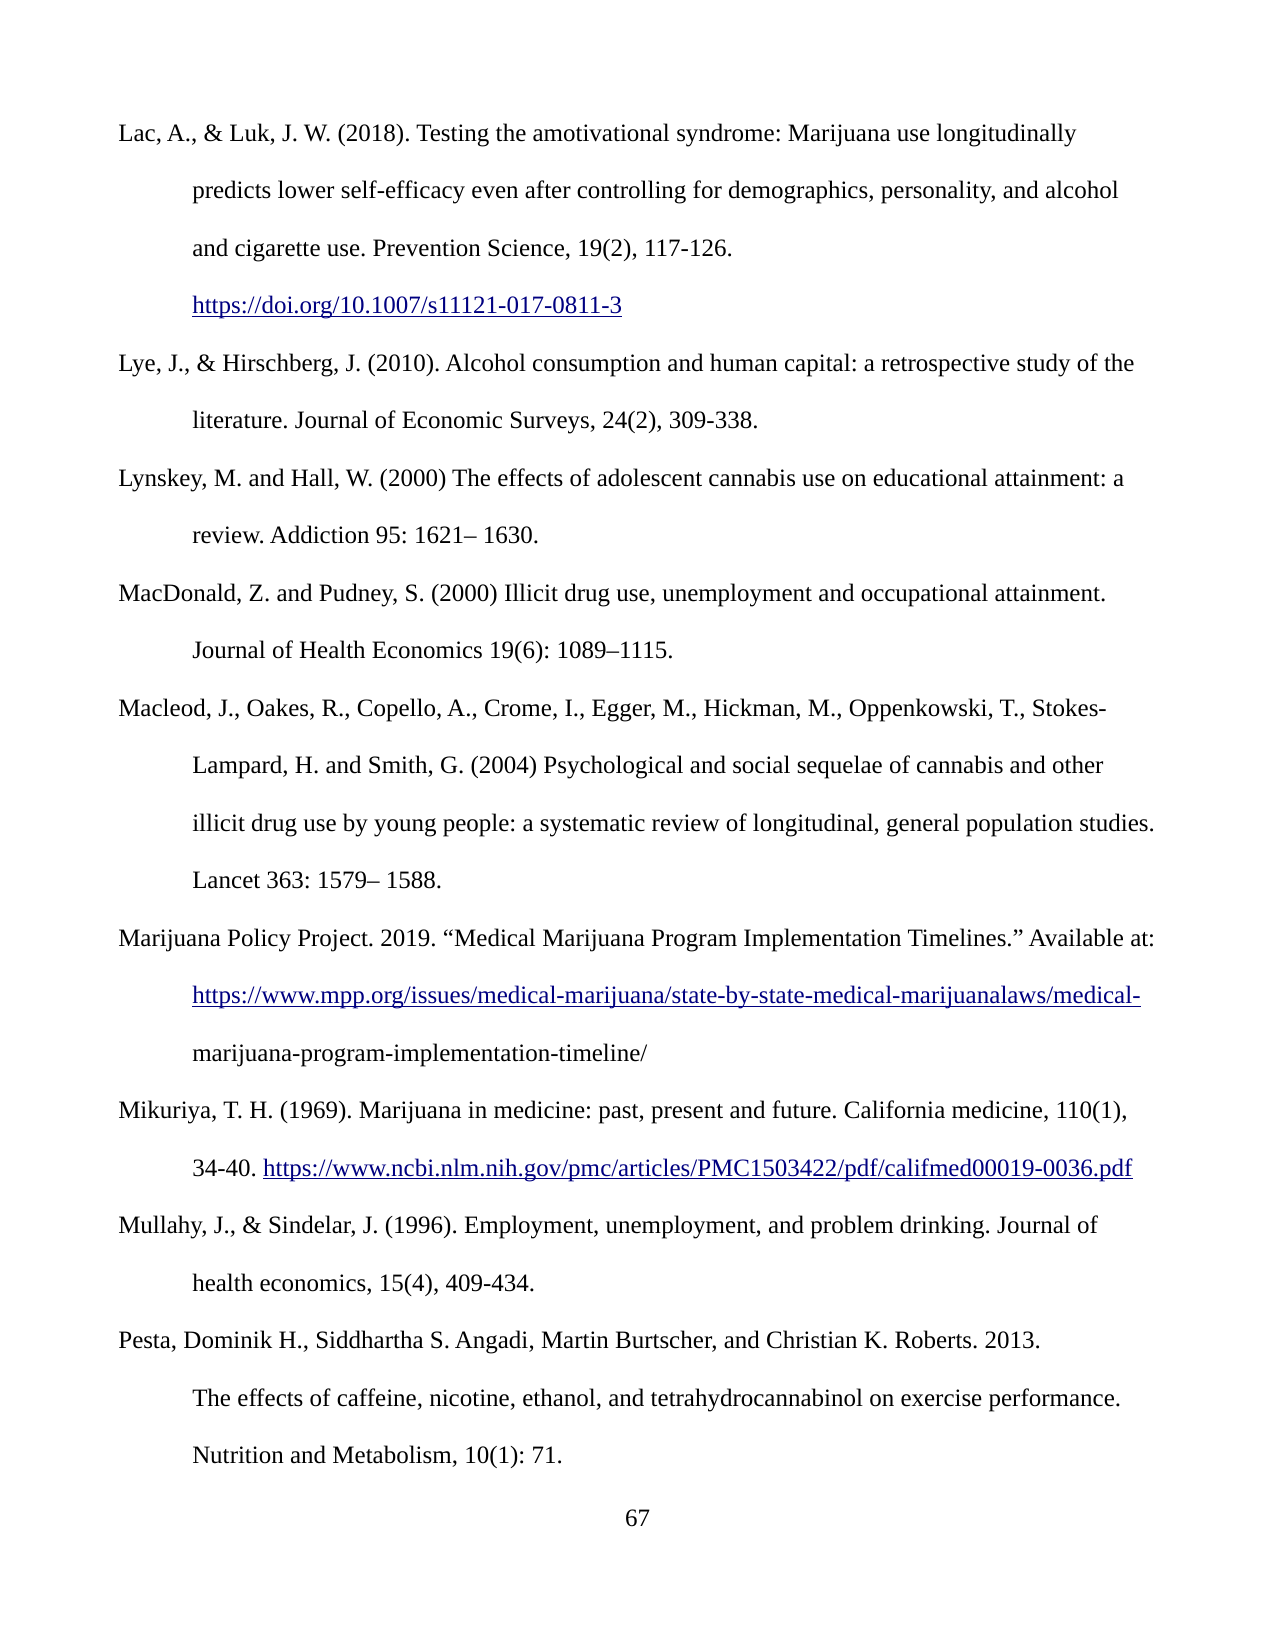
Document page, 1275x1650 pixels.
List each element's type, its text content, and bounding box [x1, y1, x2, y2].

text Macleod, J., Oakes, R., Copello, A., Crome, I., Egger, M., Hickman, M., Oppenkowski, T., Stokes‐ Lampard, H. and Smith, G. (2004) Psychological and social sequelae of cannabis and other illicit drug use by young people: a systematic review of longitudinal, general population studies. Lancet 363: 1579– 1588. [118, 693, 1157, 894]
text MacDonald, Z. and Pudney, S. (2000) Illicit drug use, unemployment and occupational attainment. Journal of Health Economics 19(6): 1089–1115. [118, 578, 1157, 664]
text Lynskey, M. and Hall, W. (2000) The effects of adolescent cannabis use on educational attainment: a review. Addiction 95: 1621– 1630. [118, 463, 1157, 549]
text Nutrition and Metabolism, 10(1): 71. [118, 1441, 1157, 1469]
text Lac, A., & Luk, J. W. (2018). Testing the amotivational syndrome: Marijuana use longitudinally predicts lower self-efficacy even after controlling for demographics, personality, and alcohol and cigarette use. Prevention Science, 19(2), 117-126. [118, 118, 1157, 262]
text Pesta, Dominik H., Siddhartha S. Angadi, Martin Burtscher, and Christian K. Roberts. 2013. [118, 1326, 1157, 1354]
text The effects of caffeine, nicotine, ethanol, and tetrahydrocannabinol on exercise performance. [118, 1383, 1157, 1412]
text Mikuriya, T. H. (1969). Marijuana in medicine: past, present and future. California medicine, 110(1), 34-40. https://www.ncbi.nlm.nih.gov/pmc/articles/PMC1503422/pdf/califmed00019-0036.pdf [118, 1096, 1157, 1182]
text https://doi.org/10.1007/s11121-017-0811-3 [118, 291, 1157, 319]
text Mullahy, J., & Sindelar, J. (1996). Employment, unemployment, and problem drinking. Journal of health economics, 15(4), 409-434. [118, 1211, 1157, 1297]
text Lye, J., & Hirschberg, J. (2010). Alcohol consumption and human capital: a retrospective study of the literature. Journal of Economic Surveys, 24(2), 309-338. [118, 348, 1157, 434]
text Marijuana Policy Project. 2019. “Medical Marijuana Program Implementation Timelines.” Available at: https://www.mpp.org/issues/medical-marijuana/state-by-state-medical-marijuanalaws/medical- marijuana-program-implementation-timeline/ [118, 923, 1157, 1067]
